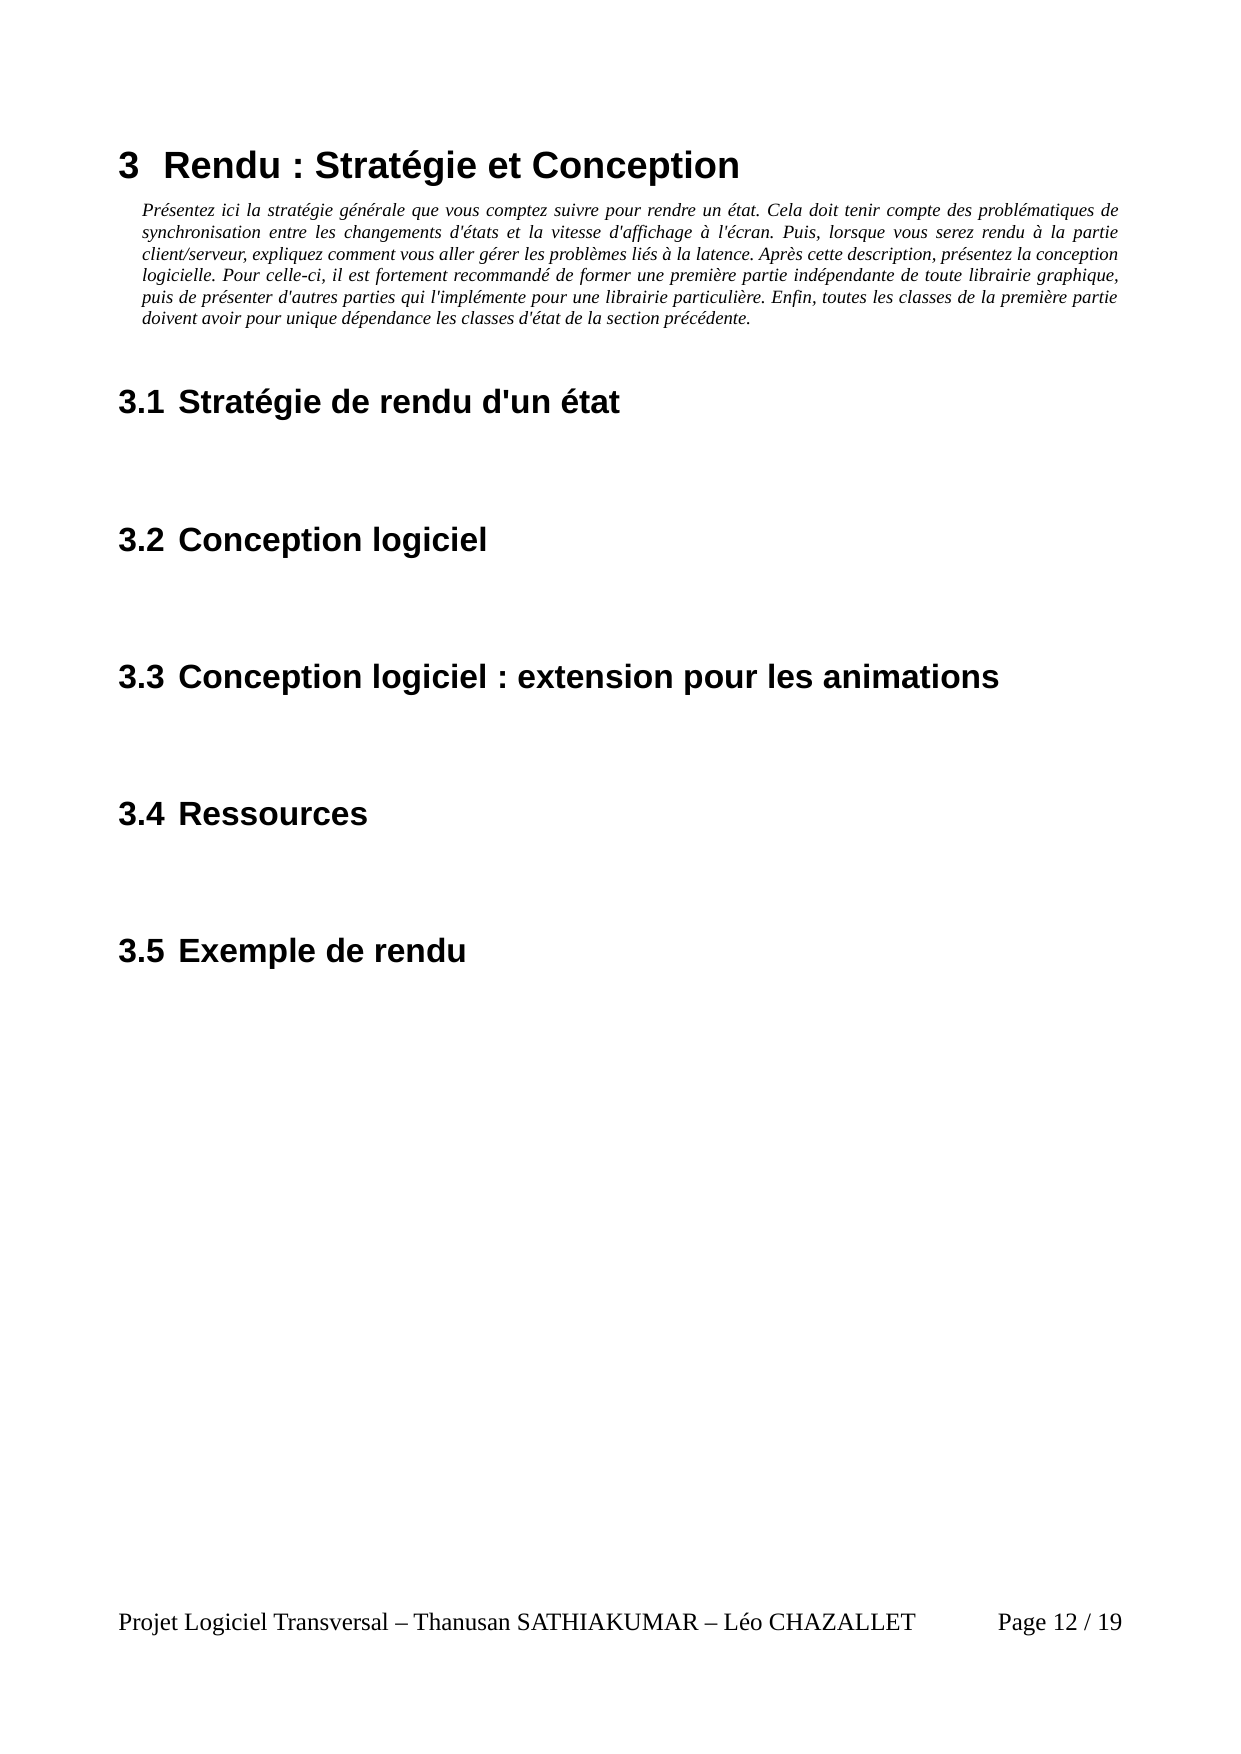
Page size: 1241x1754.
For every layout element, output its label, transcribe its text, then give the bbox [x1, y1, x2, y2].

subtitle Exemple de rendu [118, 931, 1122, 970]
subtitle Ressources [118, 794, 1122, 833]
subtitle Conception logiciel : extension pour les animations [118, 657, 1122, 695]
text Présentez ici la stratégie générale que vous comptez suivre pour rendre un état. Cela doit tenir compte des problématiques de synchronisation entre les changements d'états et la vitesse d'affichage à l'écran. Puis, lorsque vous serez rendu à la partie client/serveur, expliquez comment vous aller gérer les problèmes liés à la latence. Après cette description, présentez la conception logicielle. Pour celle-ci, il est fortement recommandé de former une première partie indépendante de toute librairie graphique, puis de présenter d'autres parties qui l'implémente pour une librairie particulière. Enfin, toutes les classes de la première partie doivent avoir pour unique dépendance les classes d'état de la section précédente. [142, 199, 1122, 329]
subtitle Rendu : Stratégie et Conception [118, 143, 1122, 187]
subtitle Stratégie de rendu d'un état [118, 382, 1122, 421]
subtitle Conception logiciel [118, 519, 1122, 558]
